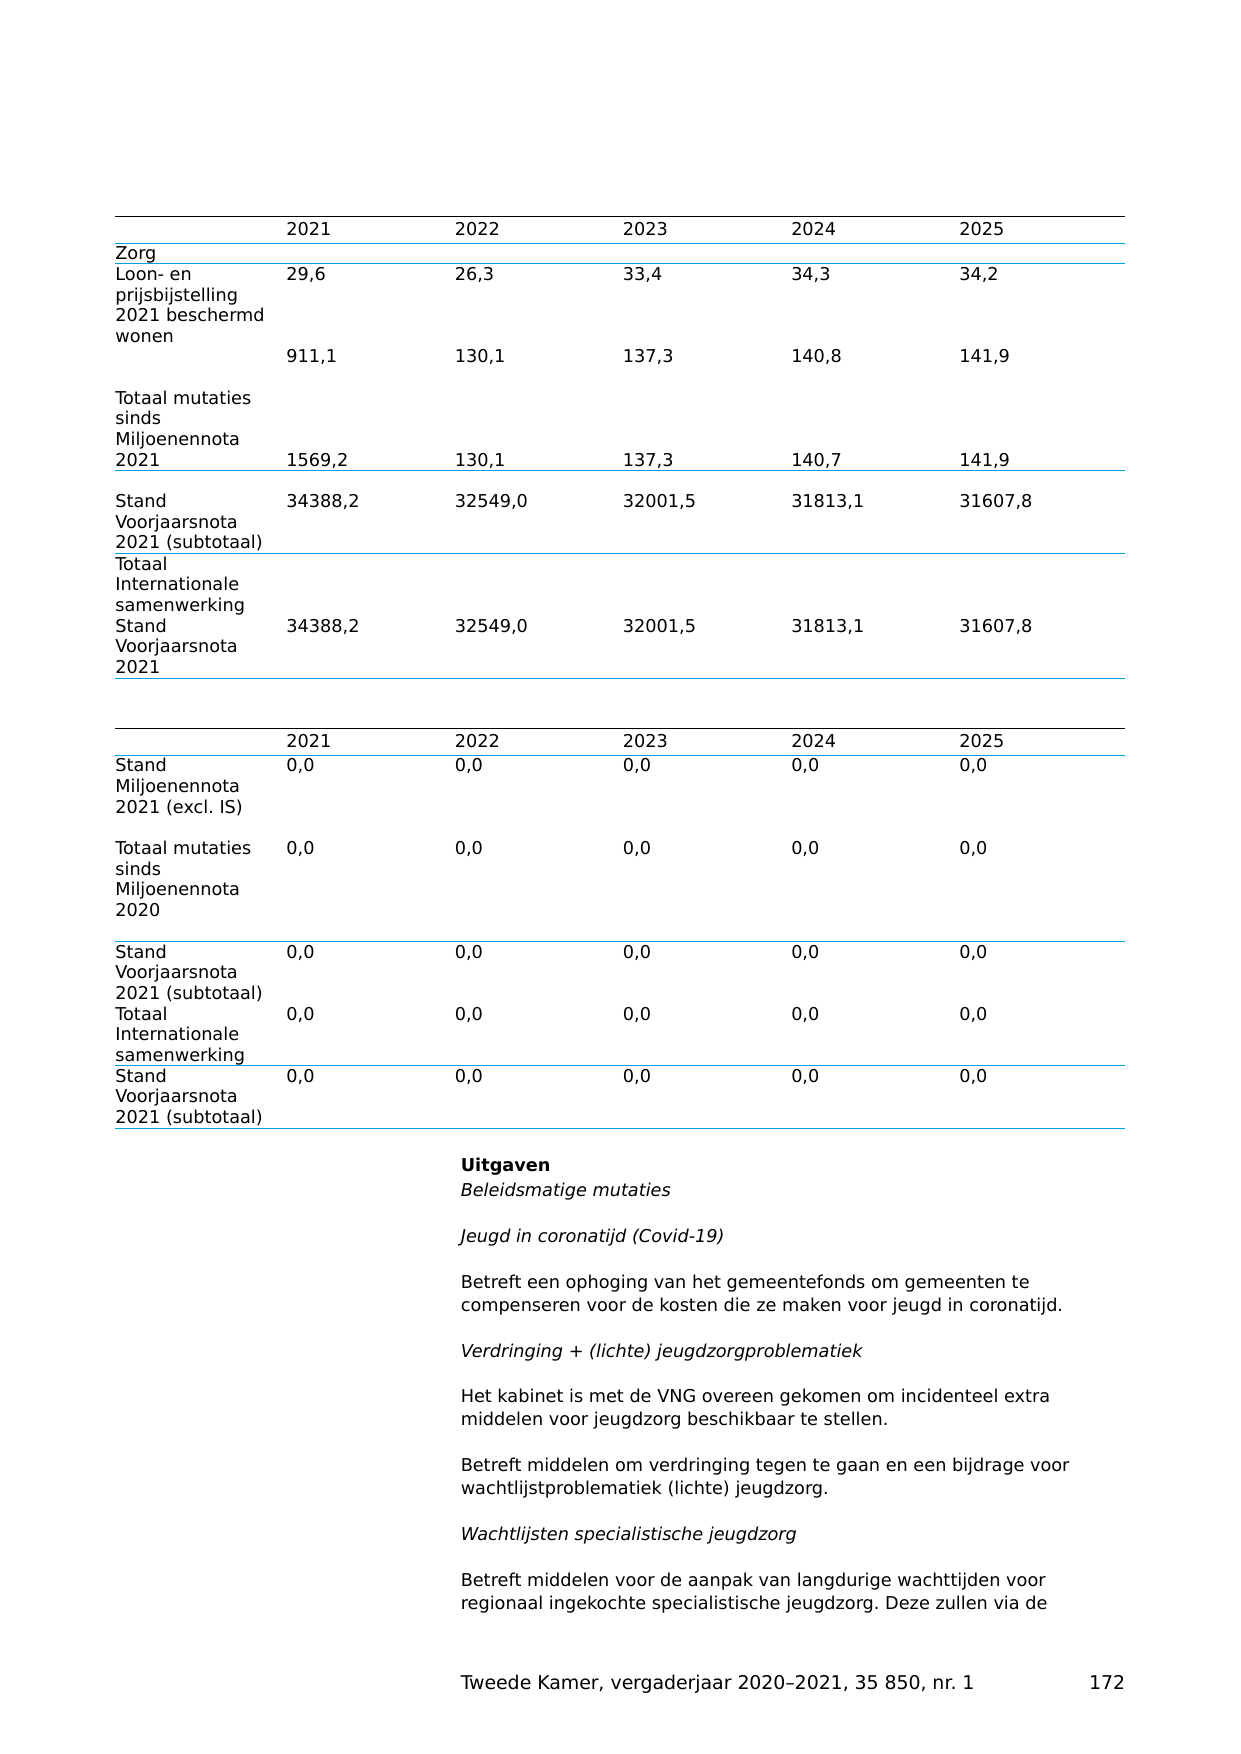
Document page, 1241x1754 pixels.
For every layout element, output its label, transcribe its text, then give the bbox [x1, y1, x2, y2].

table_cell [788, 244, 956, 263]
table_header GEMEENTEFONDS: NIET-BELASTINGONTVANGSTEN [115, 703, 1125, 728]
table_cell [452, 244, 620, 263]
table_cell [956, 817, 1125, 838]
table_cell [956, 367, 1125, 388]
table_cell 31813,1 [788, 616, 956, 677]
table_cell 34388,2 [283, 491, 452, 553]
text Betreft middelen voor de aanpak van langdurige wachttijden voor regionaal ingekochte specialistische jeugdzorg. Deze zullen via de [461, 1568, 1125, 1614]
table_cell 0,0 [452, 838, 620, 920]
table_cell 32549,0 [452, 616, 620, 677]
table_cell 130,1 [452, 346, 620, 367]
table_cell Totaal Internationale samenwerking [115, 554, 283, 616]
table_cell 0,0 [283, 942, 452, 1003]
table_cell 141,9 [956, 388, 1125, 470]
text Wachtlijsten specialistische jeugdzorg [461, 1522, 1125, 1545]
table_cell 141,9 [956, 346, 1125, 367]
table_cell Stand Voorjaarsnota 2021 [115, 616, 283, 677]
table_cell [788, 817, 956, 838]
table_cell [788, 554, 956, 616]
table_cell Stand Voorjaarsnota 2021 (subtotaal) [115, 942, 283, 1003]
table_cell [115, 217, 283, 243]
table_cell 0,0 [452, 1004, 620, 1065]
table_cell [283, 920, 452, 941]
table_cell 2021 [283, 217, 452, 243]
table_cell Totaal mutaties sinds Miljoenennota 2021 [115, 388, 283, 470]
table_cell 140,7 [788, 388, 956, 470]
table_cell 0,0 [620, 838, 788, 920]
table_cell 137,3 [620, 346, 788, 367]
table_cell 911,1 [283, 346, 452, 367]
table_cell [283, 817, 452, 838]
table_cell [283, 554, 452, 616]
text Verdringing + (lichte) jeugdzorgproblematiek [461, 1339, 1125, 1362]
table_cell 2021 [283, 729, 452, 755]
table_cell [452, 471, 620, 491]
table_cell [115, 471, 283, 491]
table_cell Totaal Internationale samenwerking [115, 1004, 283, 1065]
table_cell 34,2 [956, 264, 1125, 346]
table_cell [115, 920, 283, 941]
table_cell 0,0 [788, 838, 956, 920]
table_cell [788, 471, 956, 491]
table_cell 137,3 [620, 388, 788, 470]
table_cell [452, 367, 620, 388]
table_cell [115, 346, 283, 367]
table_cell 130,1 [452, 388, 620, 470]
table_cell 31607,8 [956, 491, 1125, 553]
table_cell [452, 554, 620, 616]
table_cell Loon- en prijsbijstelling 2021 beschermd wonen [115, 264, 283, 346]
table_cell 140,8 [788, 346, 956, 367]
text Uitgaven [461, 1153, 1125, 1176]
table_cell 1569,2 [283, 388, 452, 470]
table_cell [956, 554, 1125, 616]
table_cell [283, 367, 452, 388]
table_cell [956, 920, 1125, 941]
table_cell [620, 367, 788, 388]
table_cell 0,0 [956, 1066, 1125, 1128]
table_cell 0,0 [788, 1004, 956, 1065]
table_cell Stand Voorjaarsnota 2021 (subtotaal) [115, 1066, 283, 1128]
table_cell 31607,8 [956, 616, 1125, 677]
table_cell [620, 554, 788, 616]
table_cell 0,0 [620, 942, 788, 1003]
table_cell 0,0 [452, 1066, 620, 1128]
table_cell 0,0 [956, 1004, 1125, 1065]
table_cell 2023 [620, 217, 788, 243]
text Beleidsmatige mutaties Jeugd in coronatijd (Covid-19) [461, 1178, 1125, 1247]
table_cell 2025 [956, 729, 1125, 755]
table_cell [452, 920, 620, 941]
text Betreft een ophoging van het gemeentefonds om gemeenten te compenseren voor de kosten die ze maken voor jeugd in coronatijd. [461, 1270, 1125, 1316]
table_cell 0,0 [283, 1004, 452, 1065]
table_cell Stand Voorjaarsnota 2021 (subtotaal) [115, 491, 283, 553]
table_cell 0,0 [620, 1004, 788, 1065]
table_cell 0,0 [452, 942, 620, 1003]
table_cell 0,0 [956, 756, 1125, 817]
table_cell 0,0 [283, 1066, 452, 1128]
table_cell 34388,2 [283, 616, 452, 677]
table_cell 0,0 [956, 838, 1125, 920]
table_cell 2022 [452, 729, 620, 755]
table_cell 2024 [788, 217, 956, 243]
table_header GEMEENTEFONDS: UITGAVEN [115, 191, 1125, 216]
table_cell [956, 471, 1125, 491]
text Betreft middelen om verdringing tegen te gaan en een bijdrage voor wachtlijstproblematiek (lichte) jeugdzorg. [461, 1453, 1125, 1499]
table_cell [115, 729, 283, 755]
table_cell [283, 471, 452, 491]
table_cell [115, 367, 283, 388]
table_cell 0,0 [620, 1066, 788, 1128]
table_cell 26,3 [452, 264, 620, 346]
table_cell 0,0 [788, 942, 956, 1003]
table_cell Stand Miljoenennota 2021 (excl. IS) [115, 756, 283, 817]
table_cell 0,0 [956, 942, 1125, 1003]
text Het kabinet is met de VNG overeen gekomen om incidenteel extra middelen voor jeugdzorg beschikbaar te stellen. [461, 1384, 1125, 1430]
table_cell 29,6 [283, 264, 452, 346]
table_cell Totaal mutaties sinds Miljoenennota 2020 [115, 838, 283, 920]
table_cell 2023 [620, 729, 788, 755]
table_cell 34,3 [788, 264, 956, 346]
table_cell [620, 244, 788, 263]
table_cell [956, 244, 1125, 263]
table_cell 33,4 [620, 264, 788, 346]
table_cell [620, 817, 788, 838]
table_cell 0,0 [283, 756, 452, 817]
table_cell 2024 [788, 729, 956, 755]
table_cell [620, 471, 788, 491]
table_cell 2025 [956, 217, 1125, 243]
table_cell [115, 817, 283, 838]
table_cell Zorg [115, 244, 283, 263]
table_cell [620, 920, 788, 941]
table_cell [788, 367, 956, 388]
table_cell [788, 920, 956, 941]
table_cell 0,0 [452, 756, 620, 817]
table_cell 2022 [452, 217, 620, 243]
table_cell 32549,0 [452, 491, 620, 553]
table_cell 31813,1 [788, 491, 956, 553]
table_cell 0,0 [620, 756, 788, 817]
table_cell [452, 817, 620, 838]
table_cell 32001,5 [620, 491, 788, 553]
table_cell 32001,5 [620, 616, 788, 677]
table_cell 0,0 [283, 838, 452, 920]
table_cell [283, 244, 452, 263]
table_cell 0,0 [788, 756, 956, 817]
table_cell 0,0 [788, 1066, 956, 1128]
